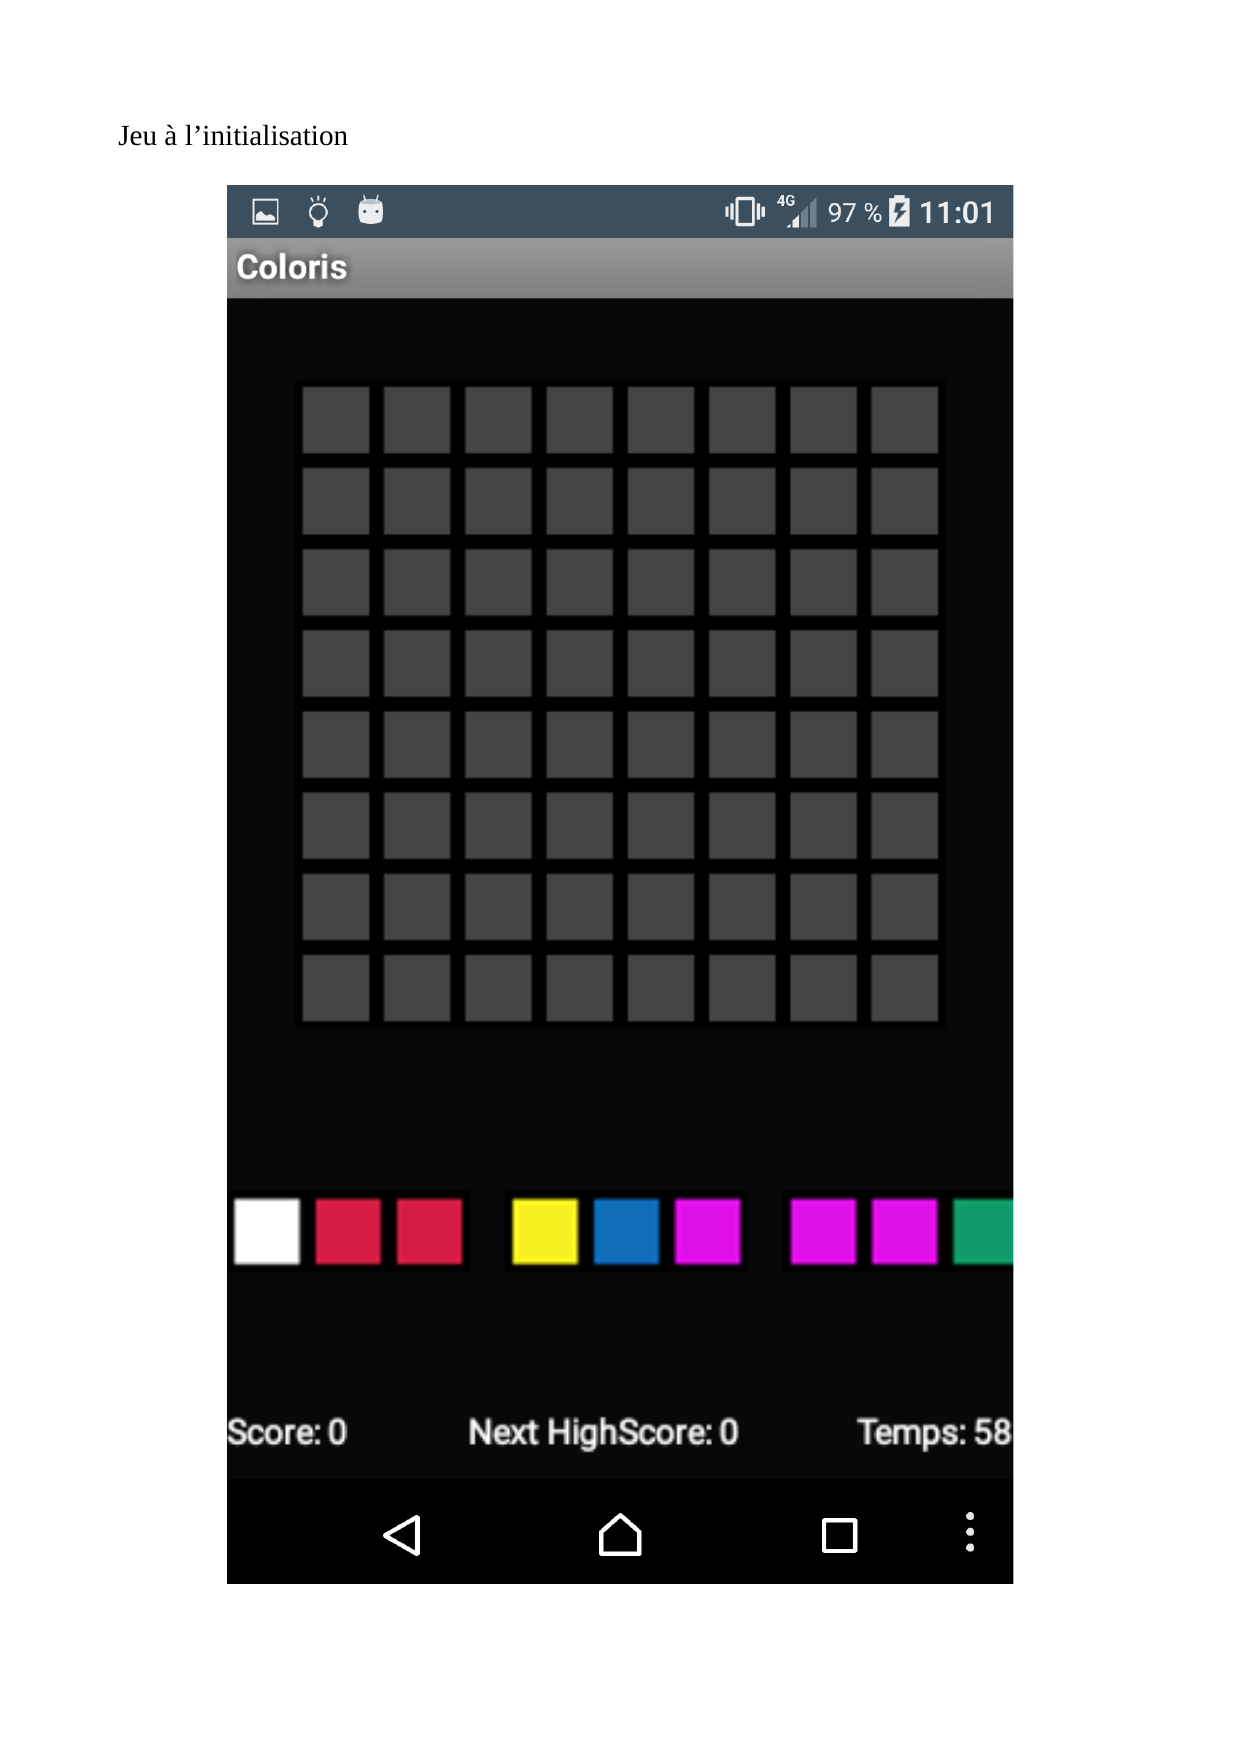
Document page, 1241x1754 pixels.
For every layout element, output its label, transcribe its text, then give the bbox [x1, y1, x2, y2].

picture [227, 185, 1014, 1584]
text Jeu à l’initialisation [118, 118, 1122, 152]
